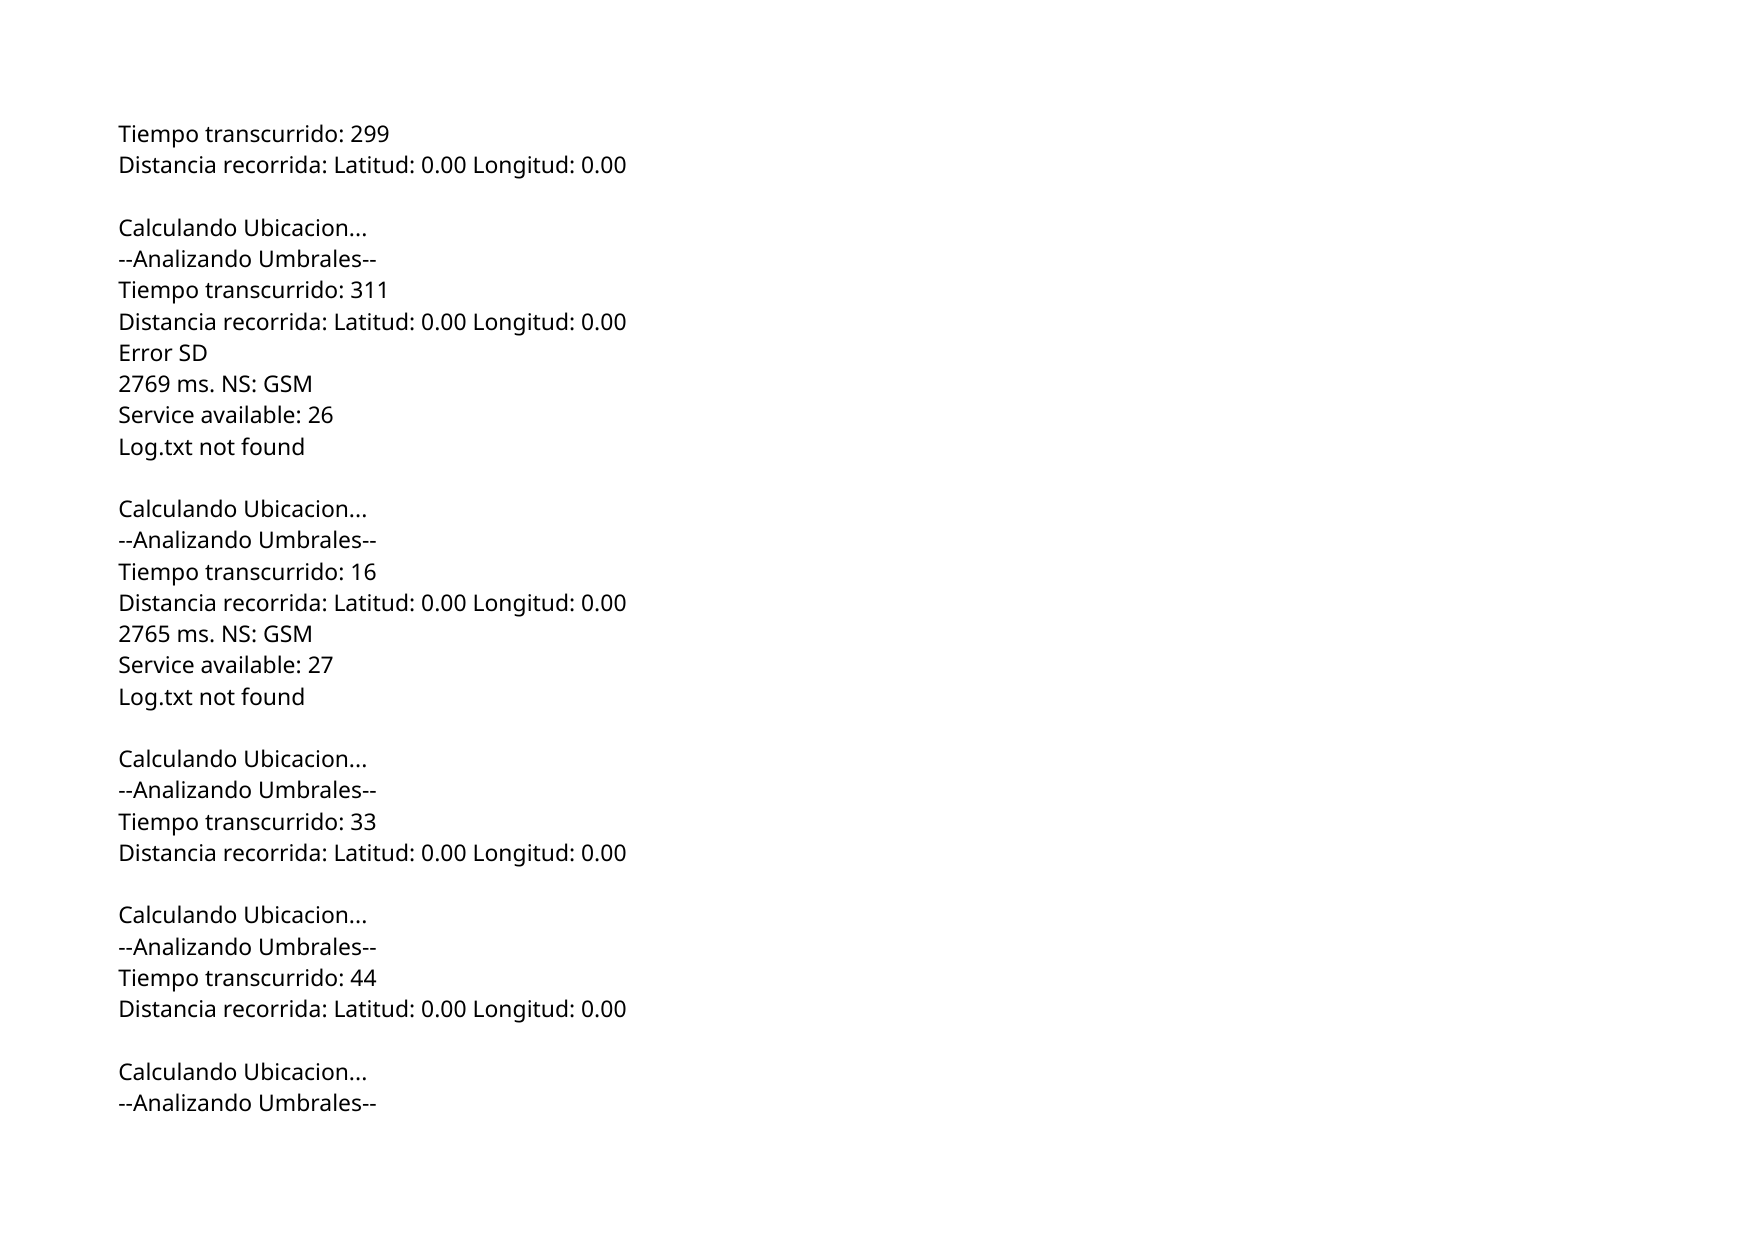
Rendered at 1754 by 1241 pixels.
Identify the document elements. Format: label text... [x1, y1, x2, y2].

text Calculando Ubicacion... [118, 212, 1635, 243]
text Distancia recorrida: Latitud: 0.00 Longitud: 0.00 [118, 149, 1635, 181]
text Service available: 26 [118, 399, 1635, 431]
text --Analizando Umbrales-- [118, 243, 1635, 274]
text 2765 ms. NS: GSM [118, 618, 1635, 649]
text --Analizando Umbrales-- [118, 524, 1635, 556]
text Calculando Ubicacion... [118, 493, 1635, 524]
text Service available: 27 [118, 649, 1635, 681]
text Tiempo transcurrido: 311 [118, 274, 1635, 306]
text --Analizando Umbrales-- [118, 1087, 1635, 1118]
text Log.txt not found [118, 681, 1635, 712]
text Log.txt not found [118, 431, 1635, 462]
text Tiempo transcurrido: 16 [118, 556, 1635, 587]
text Distancia recorrida: Latitud: 0.00 Longitud: 0.00 [118, 306, 1635, 337]
text Tiempo transcurrido: 44 [118, 962, 1635, 993]
text Error SD [118, 337, 1635, 368]
text 2769 ms. NS: GSM [118, 368, 1635, 399]
text Distancia recorrida: Latitud: 0.00 Longitud: 0.00 [118, 587, 1635, 618]
text --Analizando Umbrales-- [118, 774, 1635, 806]
text Tiempo transcurrido: 33 [118, 806, 1635, 837]
text Calculando Ubicacion... [118, 743, 1635, 774]
text Distancia recorrida: Latitud: 0.00 Longitud: 0.00 [118, 993, 1635, 1024]
text Calculando Ubicacion... [118, 899, 1635, 931]
text Calculando Ubicacion... [118, 1056, 1635, 1087]
text Tiempo transcurrido: 299 [118, 118, 1635, 149]
text Distancia recorrida: Latitud: 0.00 Longitud: 0.00 [118, 837, 1635, 868]
text --Analizando Umbrales-- [118, 931, 1635, 962]
